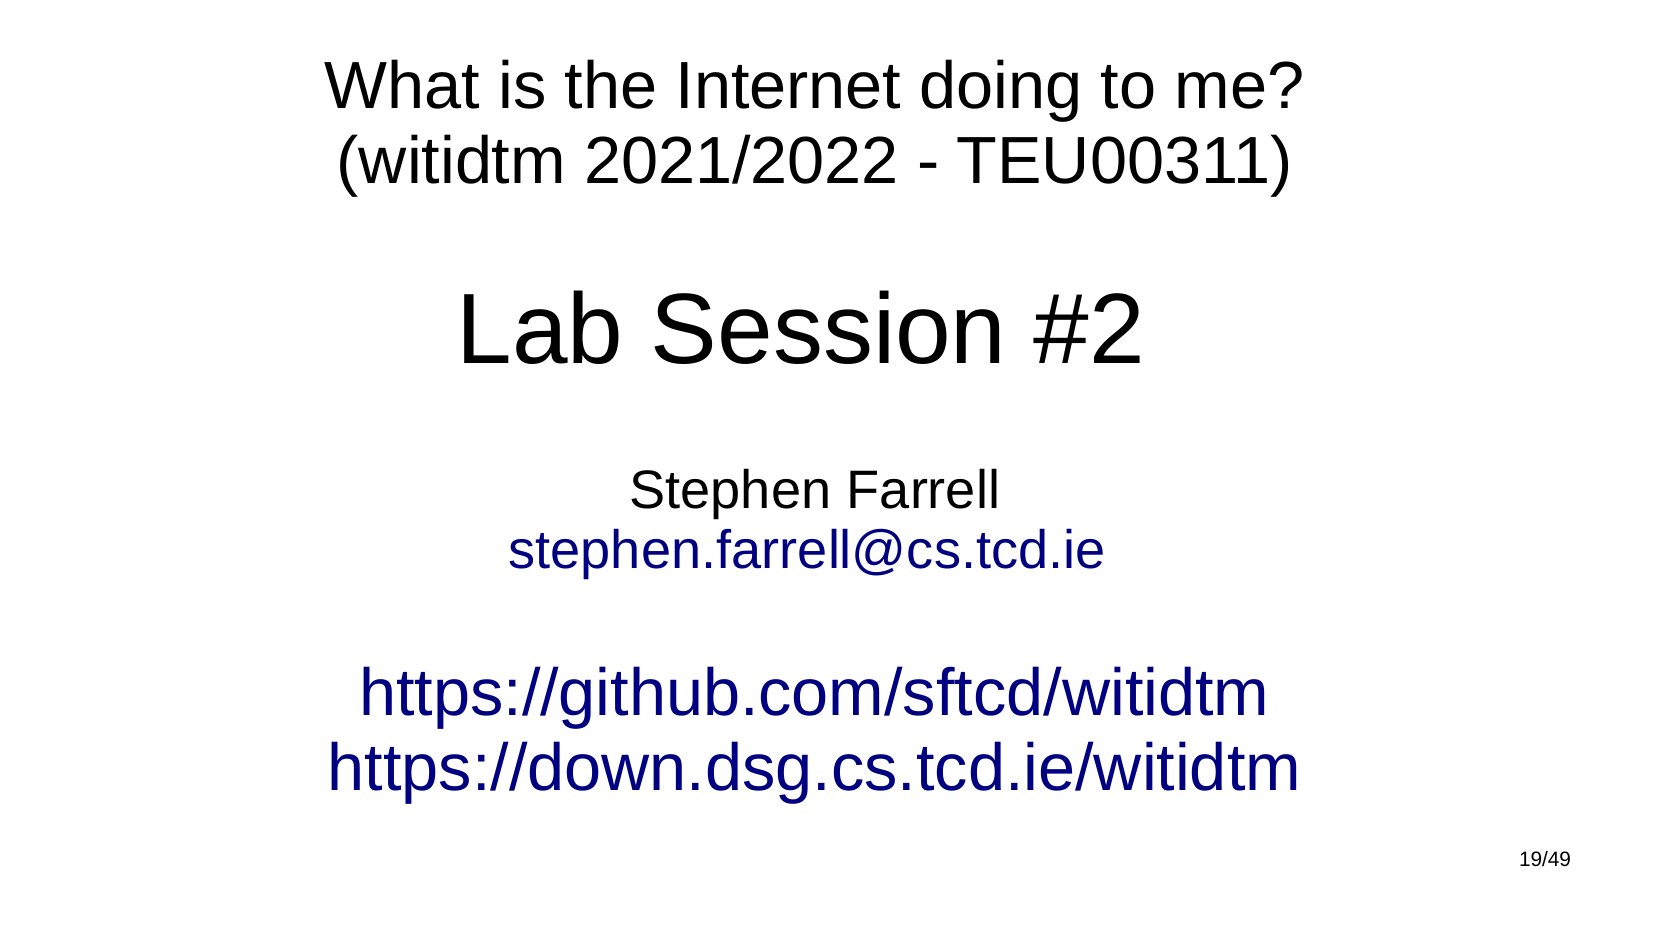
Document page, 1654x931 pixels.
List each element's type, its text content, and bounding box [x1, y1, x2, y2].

subtitle What is the Internet doing to me? (witidtm 2021/2022 - TEU00311) Lab Session #2 Stephen Farrell stephen.farrell@cs.tcd.ie https://github.com/sftcd/witidtm https://down.dsg.cs.tcd.ie/witidtm [70, 48, 1559, 922]
